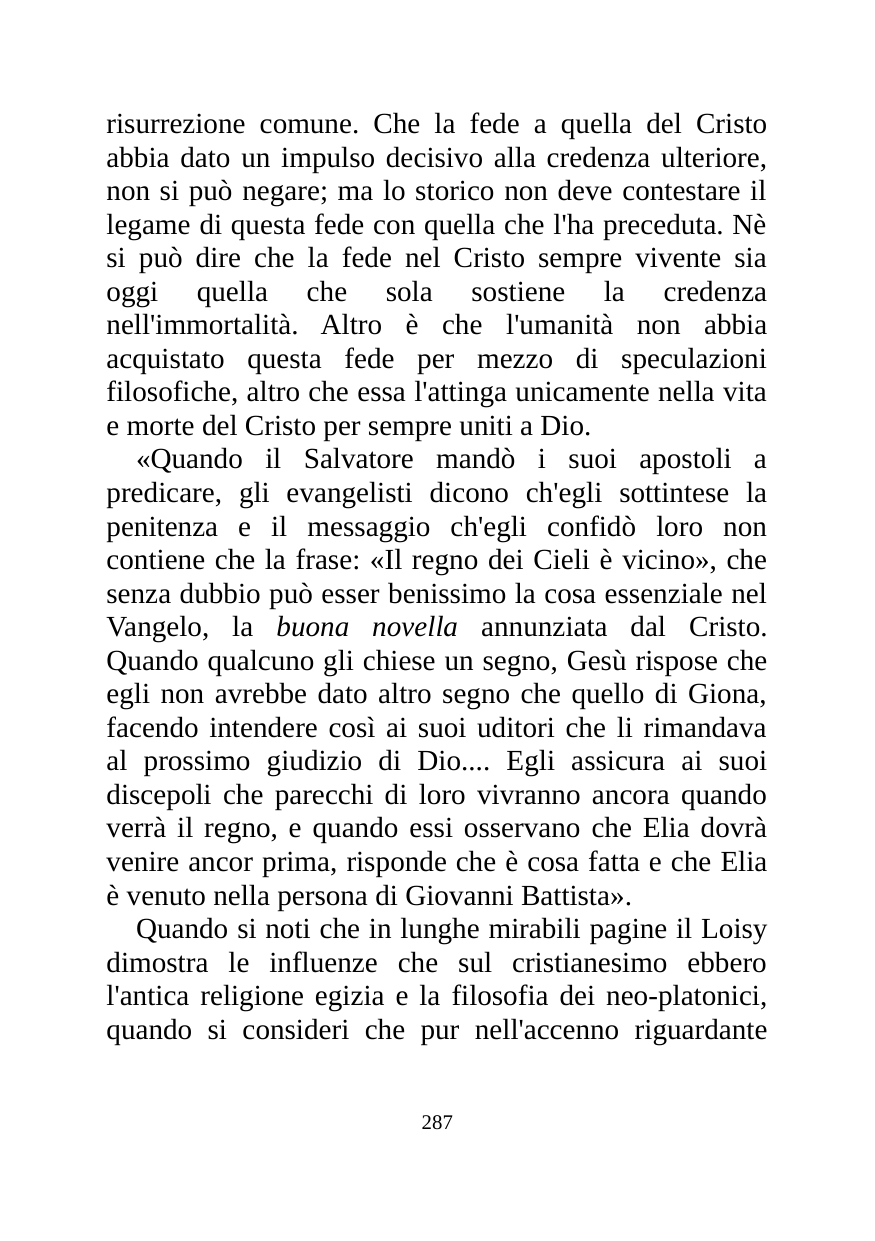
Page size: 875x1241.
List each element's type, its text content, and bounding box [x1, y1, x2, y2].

text «Quando il Salvatore mandò i suoi apostoli a predicare, gli evangelisti dicono ch'egli sottintese la penitenza e il messaggio ch'egli confidò loro non contiene che la frase: «Il regno dei Cieli è vicino», che senza dubbio può esser benissimo la cosa essenziale nel Vangelo, la buona novella annunziata dal Cristo. Quando qualcuno gli chiese un segno, Gesù rispose che egli non avrebbe dato altro segno che quello di Giona, facendo intendere così ai suoi uditori che li rimandava al prossimo giudizio di Dio.... Egli assicura ai suoi discepoli che parecchi di loro vivranno ancora quando verrà il regno, e quando essi osservano che Elia dovrà venire ancor prima, risponde che è cosa fatta e che Elia è venuto nella persona di Giovanni Battista». [106, 442, 768, 911]
text Quando si noti che in lunghe mirabili pagine il Loisy dimostra le influenze che sul cristianesimo ebbero l'antica religione egizia e la filosofia dei neo-platonici, quando si consideri che pur nell'accenno riguardante [106, 911, 768, 1045]
text risurrezione comune. Che la fede a quella del Cristo abbia dato un impulso decisivo alla credenza ulteriore, non si può negare; ma lo storico non deve contestare il legame di questa fede con quella che l'ha preceduta. Nè si può dire che la fede nel Cristo sempre vivente sia oggi quella che sola sostiene la credenza nell'immortalità. Altro è che l'umanità non abbia acquistato questa fede per mezzo di speculazioni filosofiche, altro che essa l'attinga unicamente nella vita e morte del Cristo per sempre uniti a Dio. [106, 106, 768, 442]
